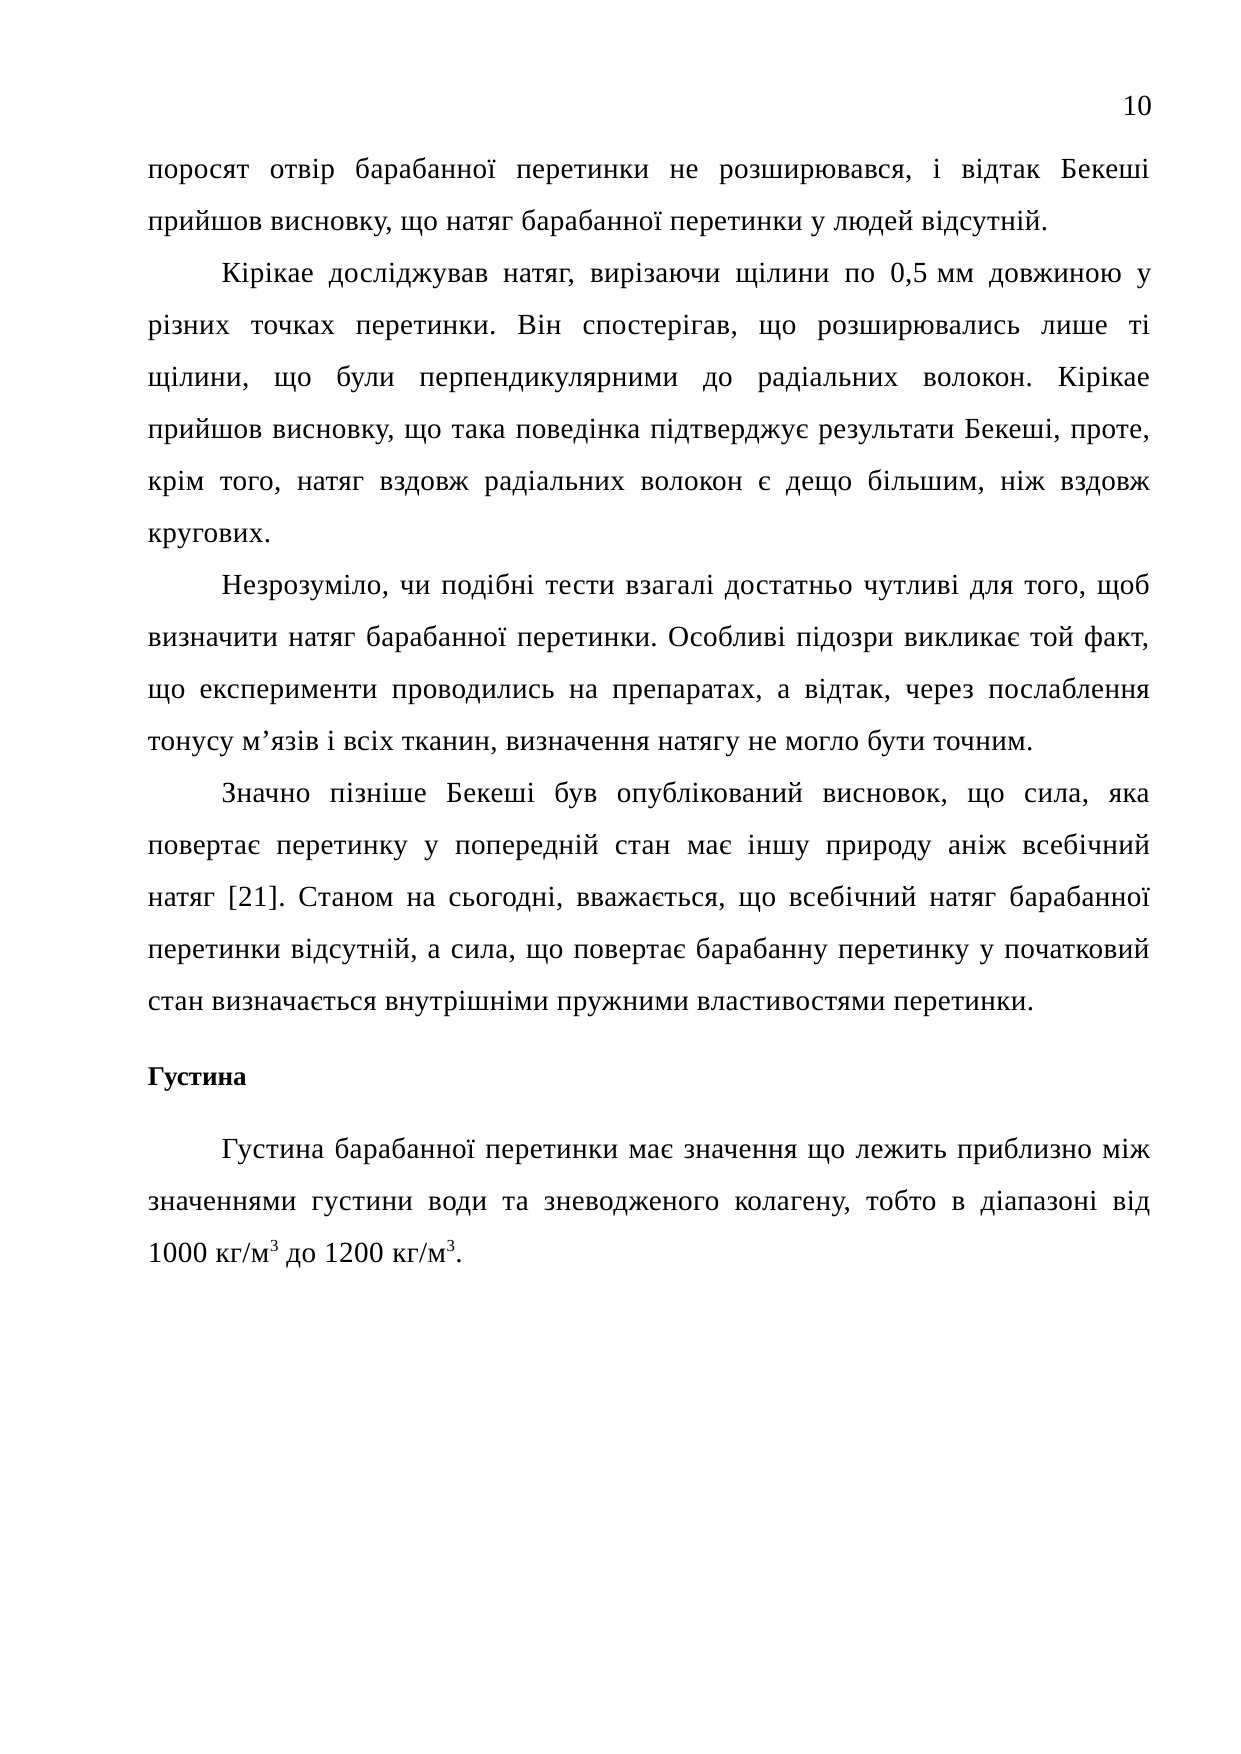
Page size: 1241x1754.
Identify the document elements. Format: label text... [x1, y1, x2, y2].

subtitle Густина [148, 1060, 1152, 1091]
text Значно пізніше Бекеші був опублікований висновок, що сила, яка повертає перетинку у попередній стан має іншу природу аніж всебічний натяг [21]. Станом на сьогодні, вважається, що всебічний натяг барабанної перетинки відсутній, а сила, що повертає барабанну перетинку у початковий стан визначається внутрішніми пружними властивостями перетинки. [148, 775, 1152, 1017]
text Кірікае досліджував натяг, вирізаючи щілини по 0,5 мм довжиною у різних точках перетинки. Він спостерігав, що розширювались лише ті щілини, що були перпендикулярними до радіальних волокон. Кірікае прийшов висновку, що така поведінка підтверджує результати Бекеші, проте, крім того, натяг вздовж радіальних волокон є дещо більшим, ніж вздовж кругових. [148, 256, 1152, 549]
text поросят отвір барабанної перетинки не розширювався, і відтак Бекеші прийшов висновку, що натяг барабанної перетинки у людей відсутній. [148, 152, 1152, 237]
text Густина барабанної перетинки має значення що лежить приблизно між значеннями густини води та зневодженого колагену, тобто в діапазоні від 1000 кг/м3 до 1200 кг/м3. [148, 1131, 1152, 1269]
text Незрозуміло, чи подібні тести взагалі достатньо чутливі для того, щоб визначити натяг барабанної перетинки. Особливі підозри викликає той факт, що експерименти проводились на препаратах, а відтак, через послаблення тонусу м’язів і всіх тканин, визначення натягу не могло бути точним. [148, 567, 1152, 757]
